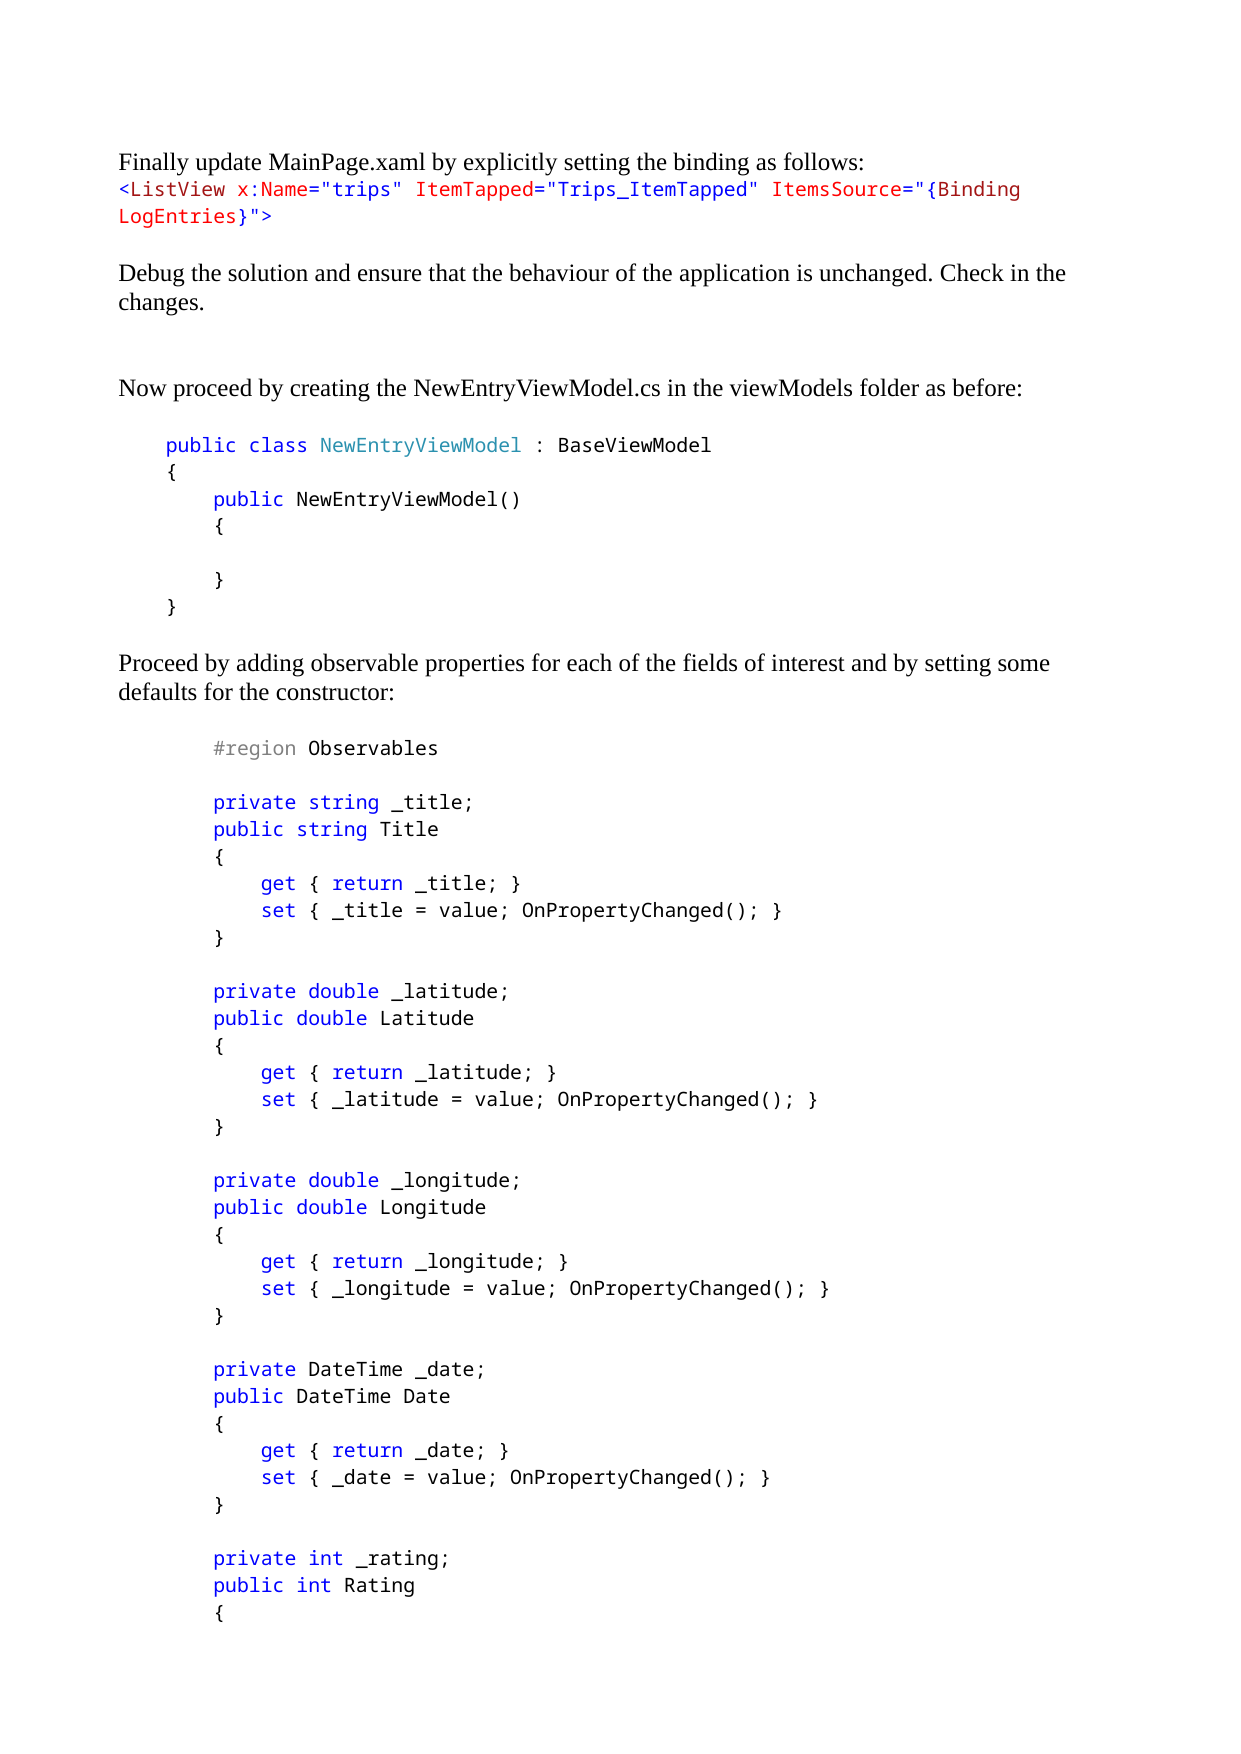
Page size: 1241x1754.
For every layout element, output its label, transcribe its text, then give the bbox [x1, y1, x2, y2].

text { [118, 458, 1122, 485]
text set { _date = value; OnPropertyChanged(); } [118, 1463, 1122, 1490]
text private string _title; [118, 789, 1122, 816]
text Proceed by adding observable properties for each of the fields of interest and by setting some defaults for the constructor: [118, 648, 1122, 706]
text set { _title = value; OnPropertyChanged(); } [118, 897, 1122, 923]
text { [118, 512, 1122, 539]
text Now proceed by creating the NewEntryViewModel.cs in the viewModels folder as before: [118, 373, 1122, 402]
text set { _longitude = value; OnPropertyChanged(); } [118, 1274, 1122, 1301]
text public double Latitude [118, 1004, 1122, 1031]
text { [118, 843, 1122, 869]
text get { return _date; } [118, 1436, 1122, 1463]
text public int Rating [118, 1571, 1122, 1598]
text private double _longitude; [118, 1166, 1122, 1193]
text public string Title [118, 816, 1122, 843]
text Debug the solution and ensure that the behaviour of the application is unchanged. Check in the changes. [118, 258, 1122, 316]
text } [118, 1301, 1122, 1328]
text get { return _title; } [118, 869, 1122, 897]
text } [118, 1112, 1122, 1139]
text <ListView x:Name="trips" ItemTapped="Trips_ItemTapped" ItemsSource="{Binding LogEntries}"> [118, 176, 1122, 229]
text private DateTime _date; [118, 1355, 1122, 1382]
text { [118, 1031, 1122, 1058]
text } [118, 593, 1122, 620]
text Finally update MainPage.xaml by explicitly setting the binding as follows: [118, 147, 1122, 176]
text { [118, 1220, 1122, 1247]
text public class NewEntryViewModel : BaseViewModel [118, 431, 1122, 458]
text get { return _longitude; } [118, 1247, 1122, 1274]
text private int _rating; [118, 1544, 1122, 1571]
text } [118, 566, 1122, 593]
text set { _latitude = value; OnPropertyChanged(); } [118, 1085, 1122, 1112]
text public NewEntryViewModel() [118, 485, 1122, 512]
text public double Longitude [118, 1193, 1122, 1220]
text #region Observables [118, 735, 1122, 762]
text { [118, 1409, 1122, 1436]
text public DateTime Date [118, 1382, 1122, 1409]
text } [118, 1490, 1122, 1517]
text } [118, 923, 1122, 951]
text private double _latitude; [118, 977, 1122, 1004]
text { [118, 1598, 1122, 1625]
text get { return _latitude; } [118, 1058, 1122, 1085]
